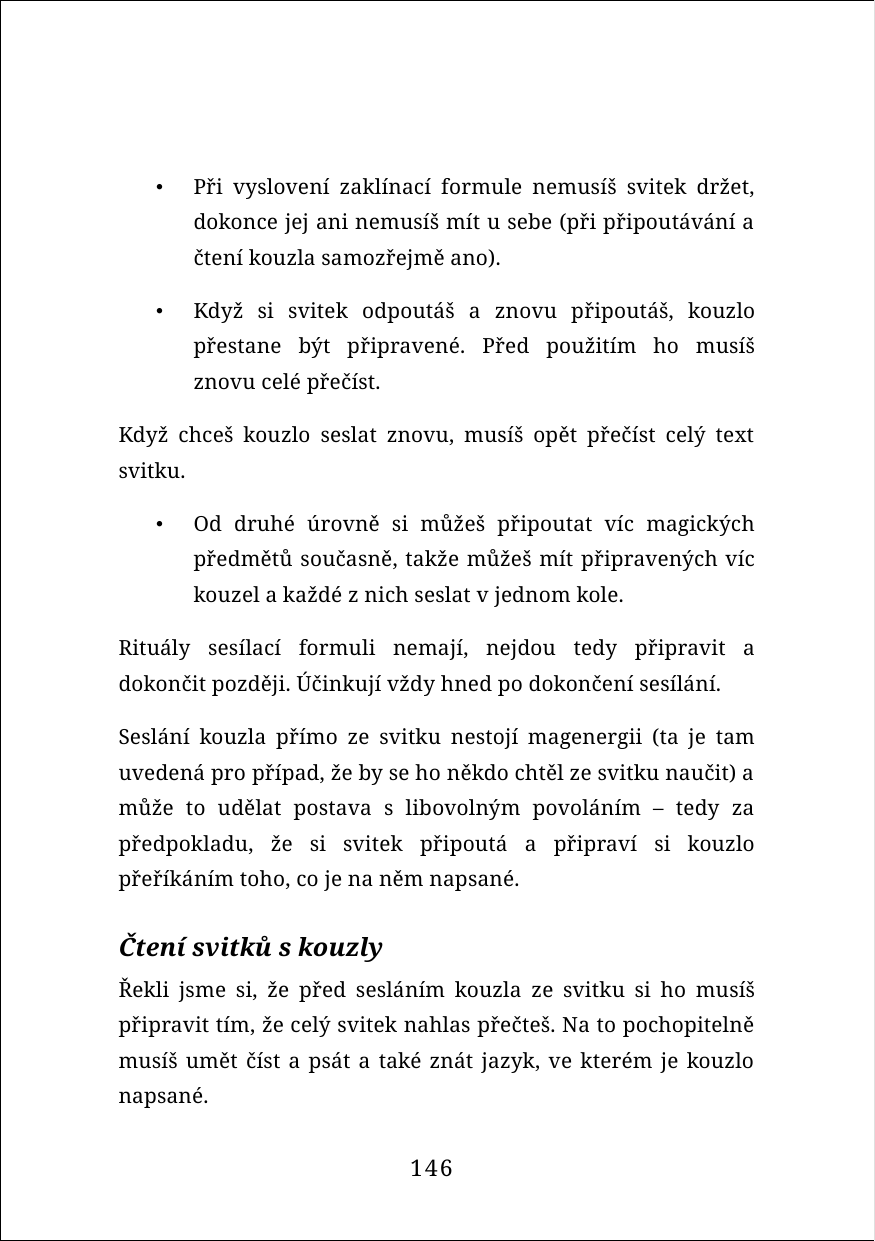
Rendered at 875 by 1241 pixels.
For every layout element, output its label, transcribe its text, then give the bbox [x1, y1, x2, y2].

list Od druhé úrovně si můžeš připoutat víc magických předmětů současně, takže můžeš mít připravených víc kouzel a každé z nich seslat v jednom kole. [156, 509, 756, 608]
subtitle Čtení svitků s kouzly [118, 929, 756, 963]
text Seslání kouzla přímo ze svitku nestojí magenergii (ta je tam uvedená pro případ, že by se ho někdo chtěl ze svitku naučit) a může to udělat postava s libovolným povoláním – tedy za předpokladu, že si svitek připoutá a připraví si kouzlo přeříkáním toho, co je na něm napsané. [118, 722, 756, 893]
text Když chceš kouzlo seslat znovu, musíš opět přečíst celý text svitku. [118, 420, 756, 484]
text Řekli jsme si, že před sesláním kouzla ze svitku si ho musíš připravit tím, že celý svitek nahlas přečteš. Na to pochopitelně musíš umět číst a psát a také znát jazyk, ve kterém je kouzlo napsané. [118, 975, 756, 1110]
text Rituály sesílací formuli nemají, nejdou tedy připravit a dokončit později. Účinkují vždy hned po dokončení sesílání. [118, 633, 756, 697]
list Při vyslovení zaklínací formule nemusíš svitek držet, dokonce jej ani nemusíš mít u sebe (při připoutávání a čtení kouzla samozřejmě ano). [156, 172, 756, 271]
list Když si svitek odpoutáš a znovu připoutáš, kouzlo přestane být připravené. Před použitím ho musíš znovu celé přečíst. [156, 296, 756, 396]
